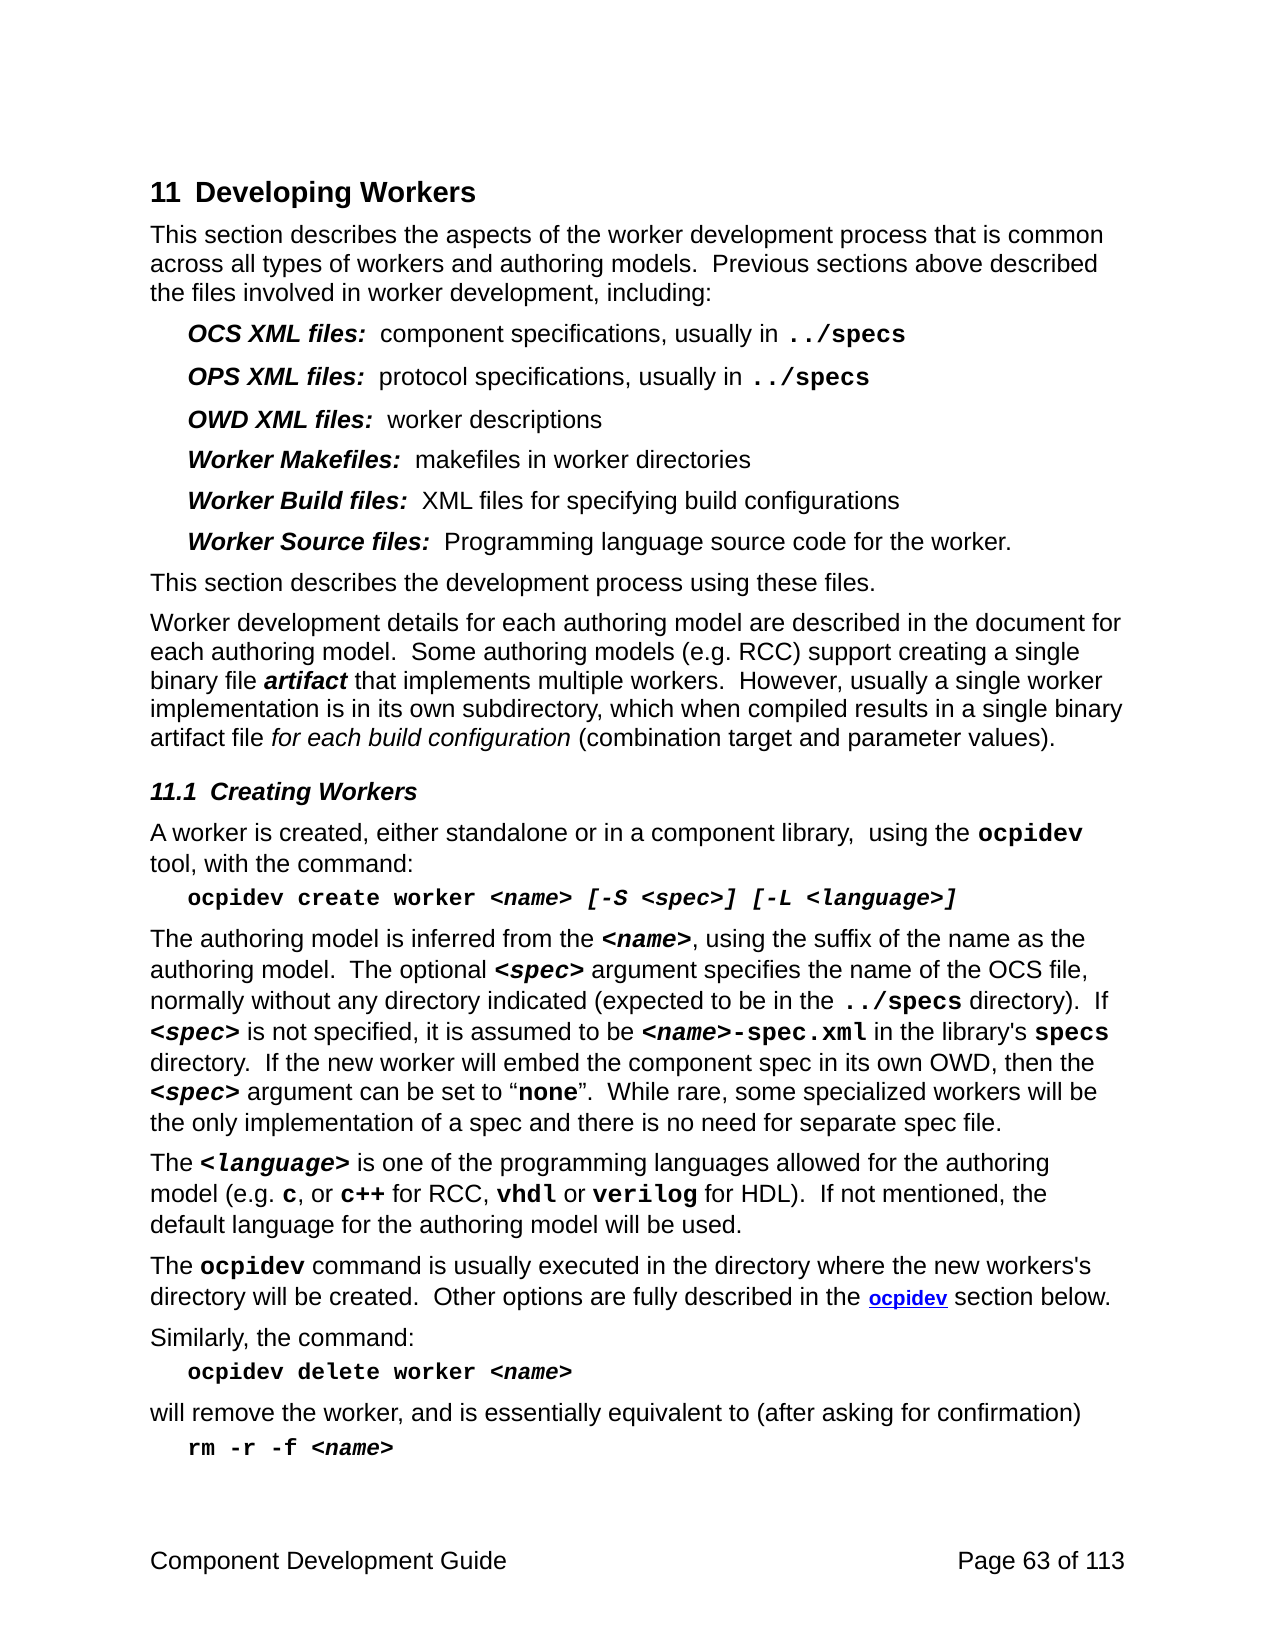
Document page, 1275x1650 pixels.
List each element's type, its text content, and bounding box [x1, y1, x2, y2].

text Similarly, the command: [150, 1323, 1125, 1351]
subtitle Developing Workers [150, 175, 1125, 208]
text This section describes the development process using these files. [150, 567, 1125, 596]
text The authoring model is inferred from the <name>, using the suffix of the name as the authoring model. The optional <spec> argument specifies the name of the OCS file, normally without any directory indicated (expected to be in the ../specs directory). If <spec> is not specified, it is assumed to be <name>-spec.xml in the library's specs directory. If the new worker will embed the component spec in its own OWD, then the <spec> argument can be set to “none”. While rare, some specialized workers will be the only implementation of a spec and there is no need for separate spec file. [150, 924, 1125, 1136]
text Worker development details for each authoring model are described in the document for each authoring model. Some authoring models (e.g. RCC) support creating a single binary file artifact that implements multiple workers. However, usually a single worker implementation is in its own subdirectory, which when compiled results in a single binary artifact file for each build configuration (combination target and parameter values). [150, 608, 1125, 752]
text OPS XML files: protocol specifications, usually in ../specs [187, 362, 1125, 393]
text ocpidev create worker <name> [-S <spec>] [-L <language>] [187, 886, 1125, 912]
text Worker Source files: Programming language source code for the worker. [187, 527, 1125, 556]
text ocpidev delete worker <name> [187, 1360, 1125, 1386]
text A worker is created, either standalone or in a component library, using the ocpidev tool, with the command: [150, 818, 1125, 877]
text rm -r -f <name> [187, 1436, 1125, 1462]
text Worker Makefiles: makefiles in worker directories [187, 445, 1125, 474]
text The <language> is one of the programming languages allowed for the authoring model (e.g. c, or c++ for RCC, vhdl or verilog for HDL). If not mentioned, the default language for the authoring model will be used. [150, 1148, 1125, 1239]
text OWD XML files: worker descriptions [187, 404, 1125, 433]
text The ocpidev command is usually executed in the directory where the new workers's directory will be created. Other options are fully described in the ocpidev section below. [150, 1251, 1125, 1311]
text OCS XML files: component specifications, usually in ../specs [187, 319, 1125, 350]
subtitle Creating Workers [150, 777, 1125, 806]
text Worker Build files: XML files for specifying build configurations [187, 486, 1125, 515]
text will remove the worker, and is essentially equivalent to (after asking for confirmation) [150, 1398, 1125, 1427]
text This section describes the aspects of the worker development process that is common across all types of workers and authoring models. Previous sections above described the files involved in worker development, including: [150, 221, 1125, 307]
